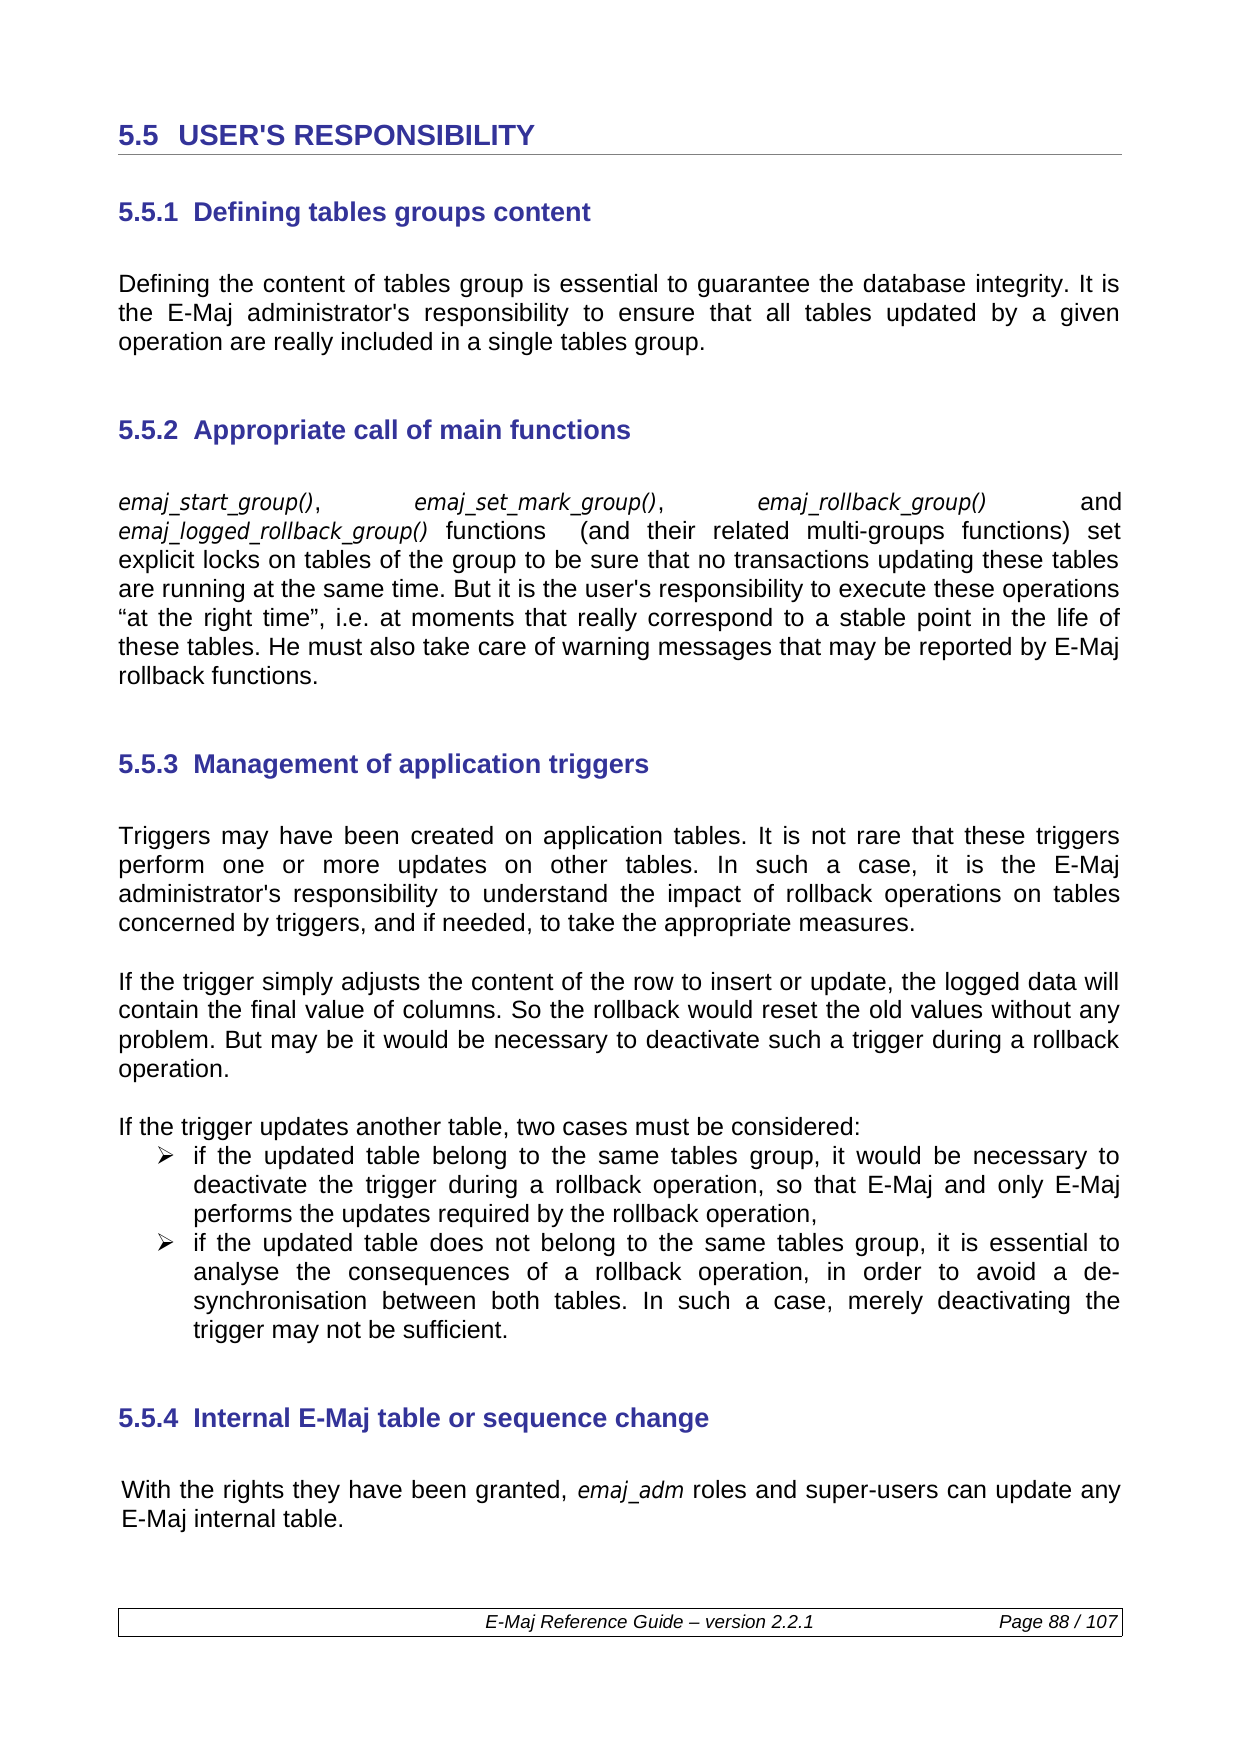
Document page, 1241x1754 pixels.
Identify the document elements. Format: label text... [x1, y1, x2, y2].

text Triggers may have been created on application tables. It is not rare that these triggers perform one or more updates on other tables. In such a case, it is the E-Maj administrator's responsibility to understand the impact of rollback operations on tables concerned by triggers, and if needed, to take the appropriate measures. [118, 821, 1122, 937]
subtitle Defining tables groups content [118, 196, 1122, 227]
subtitle User's responsibility [118, 118, 1122, 154]
text With the rights they have been granted, emaj_adm roles and super-users can update any E-Maj internal table. [121, 1475, 1122, 1533]
text If the trigger simply adjusts the content of the row to insert or update, the logged data will contain the final value of columns. So the rollback would reset the old values without any problem. But may be it would be necessary to deactivate such a trigger during a rollback operation. [118, 966, 1122, 1083]
text Defining the content of tables group is essential to guarantee the database integrity. It is the E-Maj administrator's responsibility to ensure that all tables updated by a given operation are really included in a single tables group. [118, 269, 1122, 356]
text If the trigger updates another table, two cases must be considered: [118, 1112, 1122, 1141]
subtitle Appropriate call of main functions [118, 414, 1122, 445]
text emaj_start_group(), emaj_set_mark_group(), emaj_rollback_group() and emaj_logged_rollback_group() functions (and their related multi-groups functions) set explicit locks on tables of the group to be sure that no transactions updating these tables are running at the same time. But it is the user's responsibility to execute these operations “at the right time”, i.e. at moments that really correspond to a stable point in the life of these tables. He must also take care of warning messages that may be reported by E-Maj rollback functions. [118, 487, 1122, 690]
list if the updated table belong to the same tables group, it would be necessary to deactivate the trigger during a rollback operation, so that E-Maj and only E-Maj performs the updates required by the rollback operation, [156, 1141, 1122, 1228]
subtitle Management of application triggers [118, 748, 1122, 779]
subtitle Internal E-Maj table or sequence change [118, 1402, 1122, 1433]
list if the updated table does not belong to the same tables group, it is essential to analyse the consequences of a rollback operation, in order to avoid a de-synchronisation between both tables. In such a case, merely deactivating the trigger may not be sufficient. [156, 1228, 1122, 1344]
